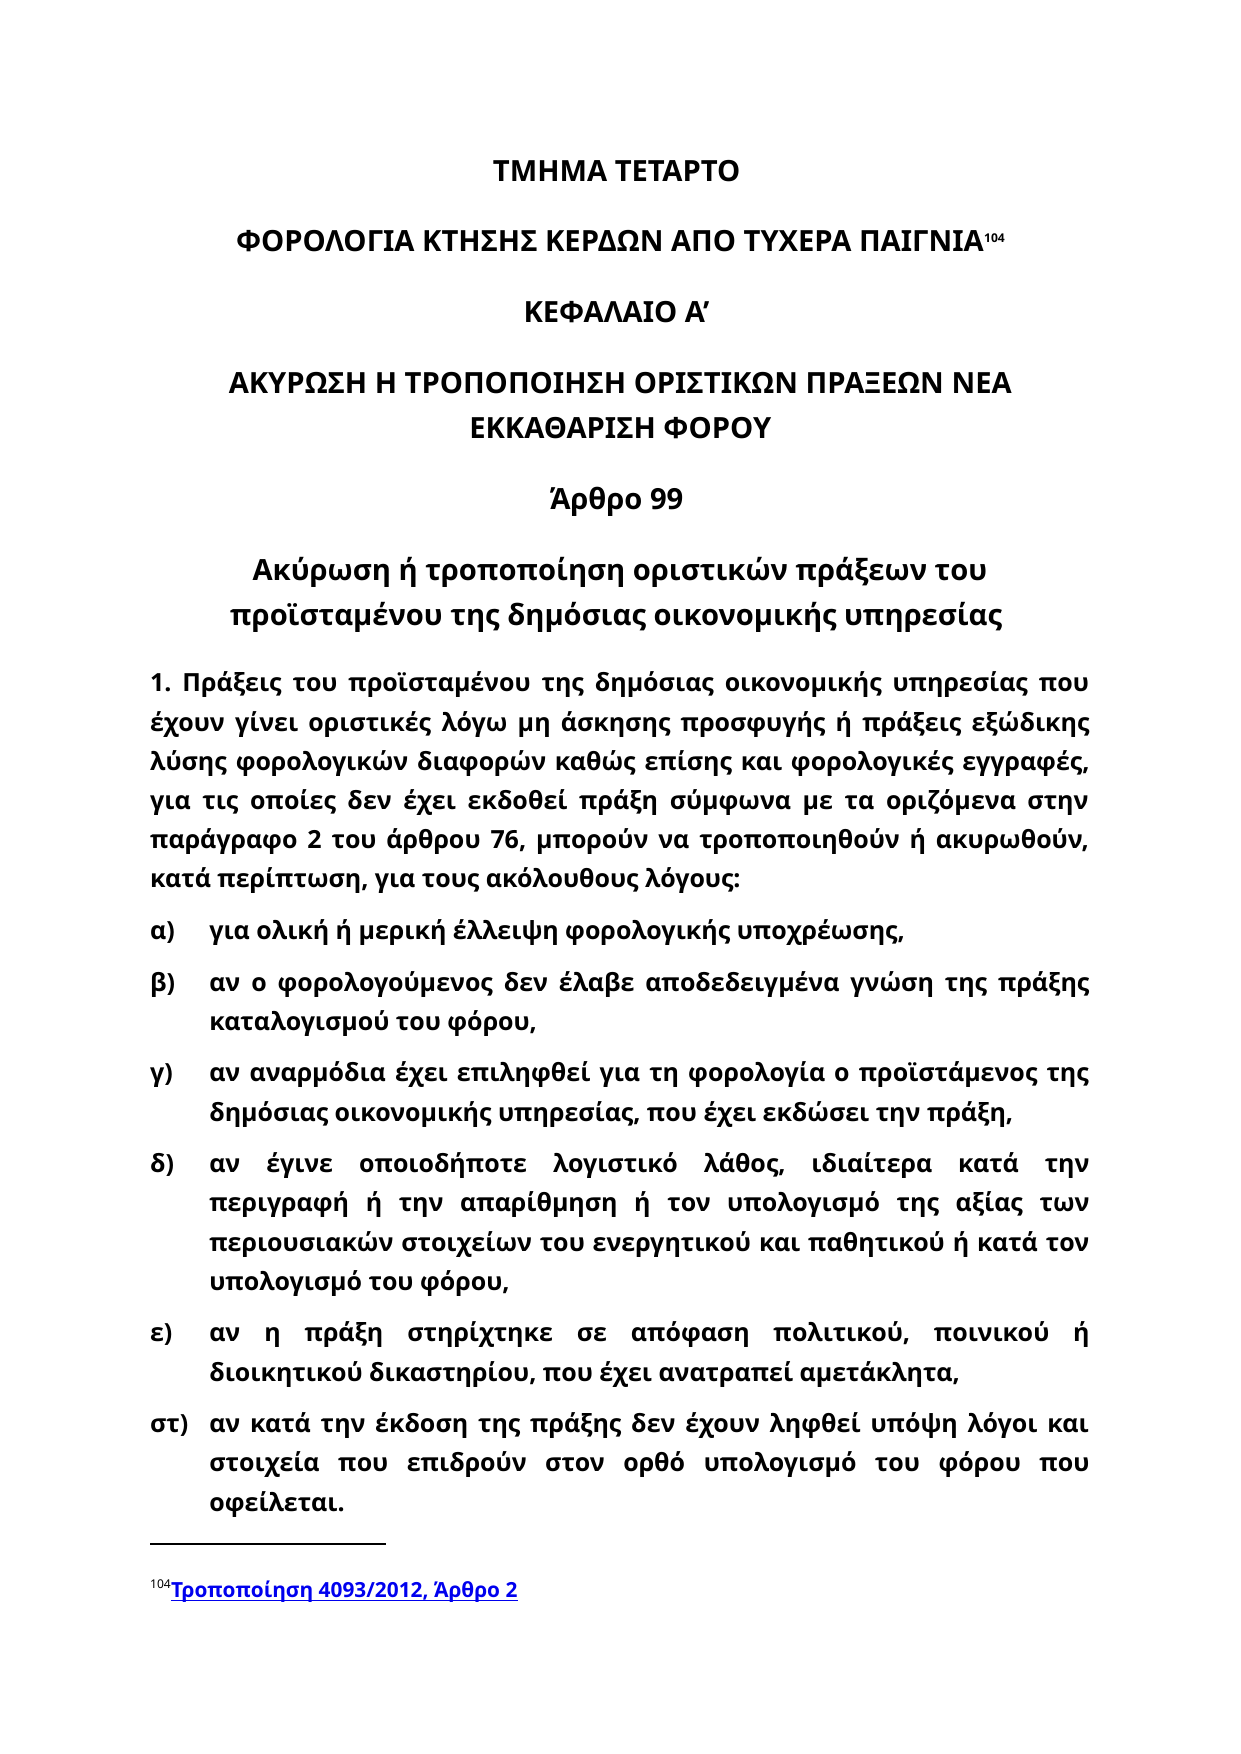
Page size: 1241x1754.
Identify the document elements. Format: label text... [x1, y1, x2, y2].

text 1. Πράξεις του προϊσταμένου της δημόσιας οικονομικής υπηρεσίας που έχουν γίνει οριστικές λόγω μη άσκησης προσφυγής ή πράξεις εξώδικης λύσης φορολογικών διαφορών καθώς επίσης και φορολογικές εγγραφές, για τις οποίες δεν έχει εκδοθεί πράξη σύμφωνα με τα οριζόμενα στην παράγραφο 2 του άρθρου 76, μπορούν να τροποποιηθούν ή ακυρωθούν, κατά περίπτωση, για τους ακόλουθους λόγους: [150, 665, 1090, 895]
text Τροποποίηση 4093/2012, Άρθρο 2 [150, 1576, 1090, 1604]
list γ) αν αναρμόδια έχει επιληφθεί για τη φορολογία ο προϊστάμενος της δημόσιας οικονομικής υπηρεσίας, που έχει εκδώσει την πράξη, [150, 1055, 1090, 1128]
subtitle ΚΕΦΑΛΑΙΟ Α’ [150, 291, 1090, 331]
list ε) αν η πράξη στηρίχτηκε σε απόφαση πολιτικού, ποινικού ή διοικητικού δικαστηρίου, που έχει ανατραπεί αμετάκλητα, [150, 1315, 1090, 1388]
list στ) αν κατά την έκδοση της πράξης δεν έχουν ληφθεί υπόψη λόγοι και στοιχεία που επιδρούν στον ορθό υπολογισμό του φόρου που οφείλεται. [150, 1406, 1090, 1518]
subtitle ΦΟΡΟΛΟΓΙΑ ΚΤΗΣΗΣ ΚΕΡΔΩΝ ΑΠΟ ΤΥΧΕΡΑ ΠΑΙΓΝΙΑ [150, 221, 1090, 260]
list δ) αν έγινε οποιοδήποτε λογιστικό λάθος, ιδιαίτερα κατά την περιγραφή ή την απαρίθμηση ή τον υπολογισμό της αξίας των περιουσιακών στοιχείων του ενεργητικού και παθητικού ή κατά τον υπολογισμό του φόρου, [150, 1146, 1090, 1297]
subtitle Άρθρο 99 [150, 478, 1090, 518]
list α) για ολική ή μερική έλλειψη φορολογικής υποχρέωσης, [150, 912, 1090, 947]
subtitle ΑΚΥΡΩΣΗ Η ΤΡΟΠΟΠΟΙΗΣΗ ΟΡΙΣΤΙΚΩΝ ΠΡΑΞΕΩΝ ΝΕΑ ΕΚΚΑΘΑΡΙΣΗ ΦΟΡΟΥ [150, 362, 1090, 447]
subtitle ΤΜΗΜΑ ΤΕΤΑΡΤΟ [150, 150, 1090, 190]
list β) αν ο φορολογούμενος δεν έλαβε αποδεδειγμένα γνώση της πράξης καταλογισμού του φόρου, [150, 964, 1090, 1037]
subtitle Ακύρωση ή τροποποίηση οριστικών πράξεων του προϊσταμένου της δημόσιας οικονομικής υπηρεσίας [150, 549, 1090, 634]
